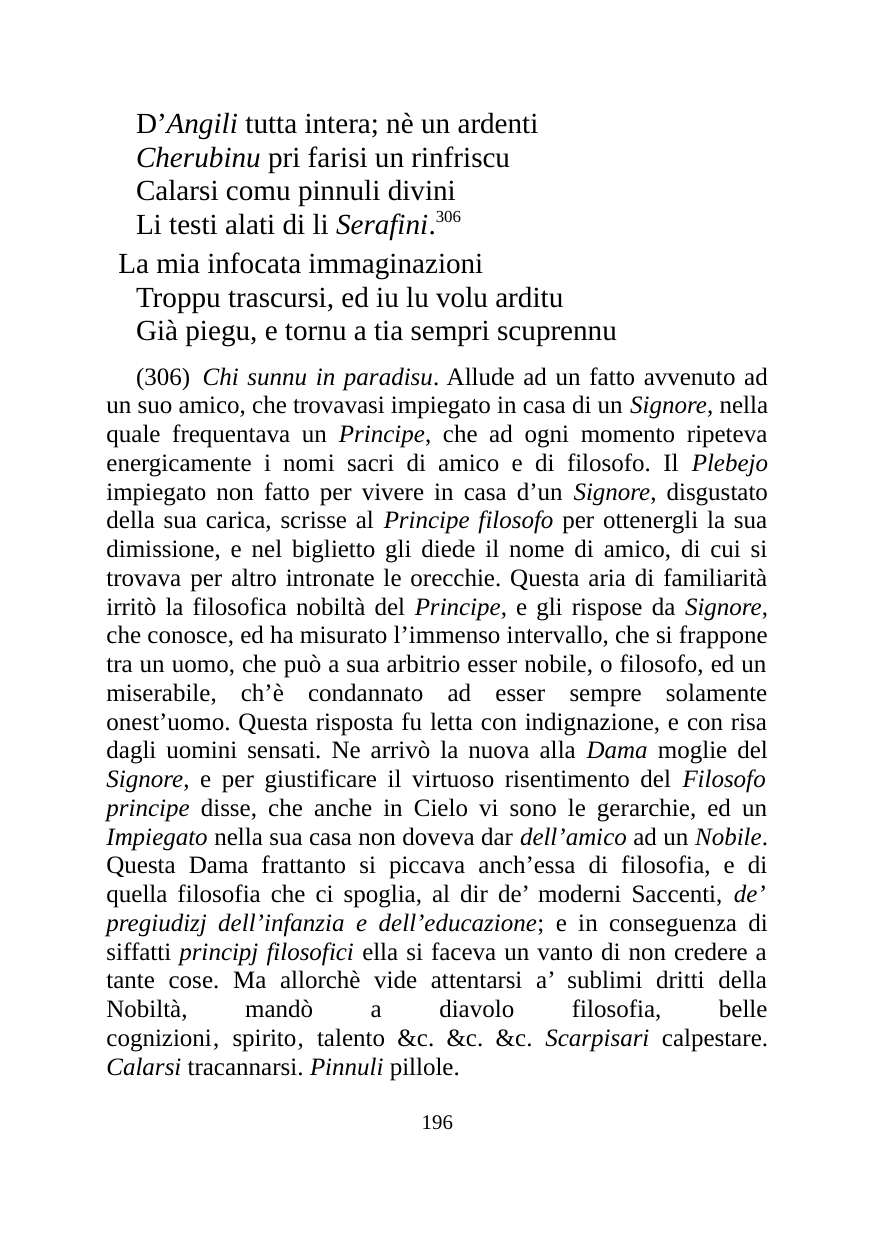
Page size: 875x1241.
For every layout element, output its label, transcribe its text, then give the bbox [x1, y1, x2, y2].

text D’Angili tutta intera; nè un ardenti Cherubinu pri farisi un rinfriscu Calarsi comu pinnuli divini Li testi alati di li Serafini. [118, 106, 768, 240]
text La mia infocata immaginazioni Troppu trascursi, ed iu lu volu arditu Già piegu, e tornu a tia sempri scuprennu [118, 246, 768, 347]
text Chi sunnu in paradisu. Allude ad un fatto avvenuto ad un suo amico, che trovavasi impiegato in casa di un Signore, nella quale frequentava un Principe, che ad ogni momento ripeteva energicamente i nomi sacri di amico e di filosofo. Il Plebejo impiegato non fatto per vivere in casa d’un Signore, disgustato della sua carica, scrisse al Principe filosofo per ottenergli la sua dimissione, e nel biglietto gli diede il nome di amico, di cui si trovava per altro intronate le orecchie. Questa aria di familiarità irritò la filosofica nobiltà del Principe, e gli rispose da Signore, che conosce, ed ha misurato l’immenso intervallo, che si frappone tra un uomo, che può a sua arbitrio esser nobile, o filosofo, ed un miserabile, ch’è condannato ad esser sempre solamente onest’uomo. Questa risposta fu letta con indignazione, e con risa dagli uomini sensati. Ne arrivò la nuova alla Dama moglie del Signore, e per giustificare il virtuoso risentimento del Filosofo principe disse, che anche in Cielo vi sono le gerarchie, ed un Impiegato nella sua casa non doveva dar dell’amico ad un Nobile. Questa Dama frattanto si piccava anch’essa di filosofia, e di quella filosofia che ci spoglia, al dir de’ moderni Saccenti, de’ pregiudizj dell’infanzia e dell’educazione; e in conseguenza di siffatti principj filosofici ella si faceva un vanto di non credere a tante cose. Ma allorchè vide attentarsi a’ sublimi dritti della Nobiltà, mandò a diavolo filosofia, belle cognizioni‚ spirito‚ talento &c. &c. &c. Scarpisari calpestare. Calarsi tracannarsi. Pinnuli pillole. [106, 362, 768, 1080]
